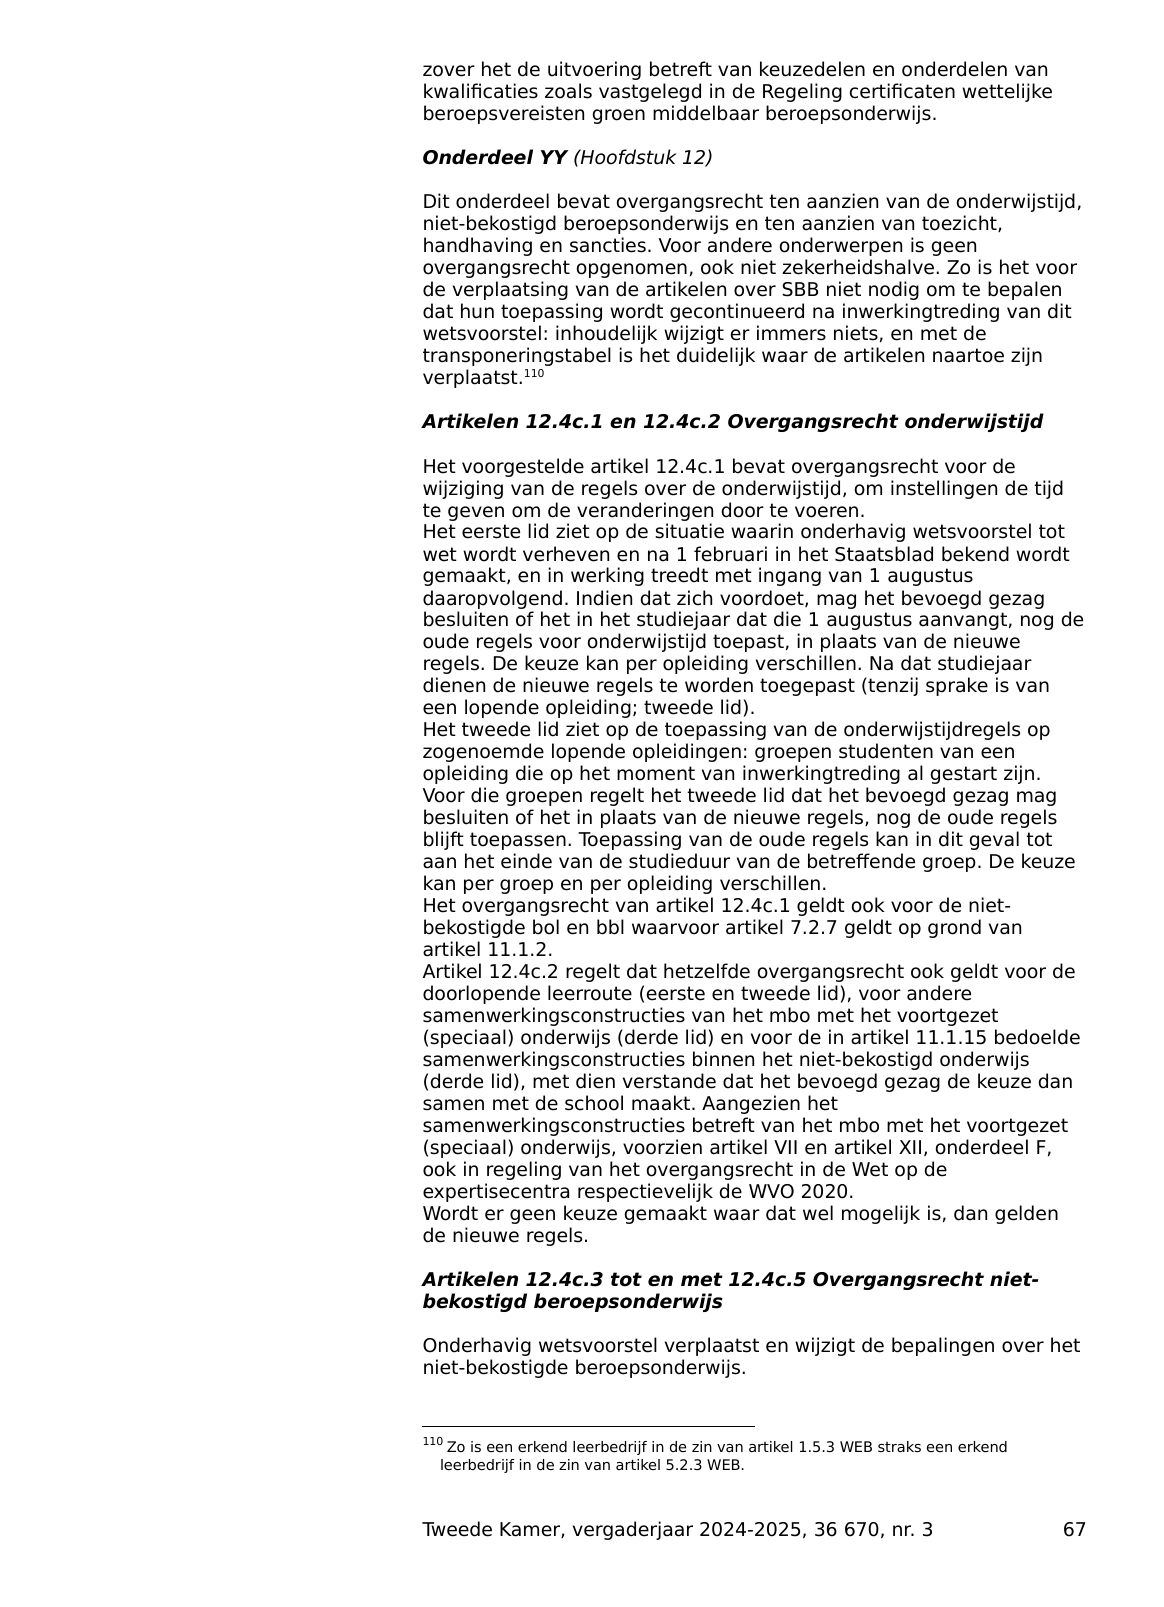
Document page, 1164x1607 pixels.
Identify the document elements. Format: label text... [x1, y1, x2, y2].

text Het eerste lid ziet op de situatie waarin onderhavig wetsvoorstel tot wet wordt verheven en na 1 februari in het Staatsblad bekend wordt gemaakt, en in werking treedt met ingang van 1 augustus daaropvolgend. Indien dat zich voordoet, mag het bevoegd gezag besluiten of het in het studiejaar dat die 1 augustus aanvangt, nog de oude regels voor onderwijstijd toepast, in plaats van de nieuwe regels. De keuze kan per opleiding verschillen. Na dat studiejaar dienen de nieuwe regels te worden toegepast (tenzij sprake is van een lopende opleiding; tweede lid). [422, 521, 1087, 719]
text zover het de uitvoering betreft van keuzedelen en onderdelen van kwalificaties zoals vastgelegd in de Regeling certificaten wettelijke beroepsvereisten groen middelbaar beroepsonderwijs. [422, 59, 1087, 125]
text Het voorgestelde artikel 12.4c.1 bevat overgangsrecht voor de wijziging van de regels over de onderwijstijd, om instellingen de tijd te geven om de veranderingen door te voeren. [422, 456, 1087, 521]
text Dit onderdeel bevat overgangsrecht ten aanzien van de onderwijstijd, niet-bekostigd beroepsonderwijs en ten aanzien van toezicht, handhaving en sancties. Voor andere onderwerpen is geen overgangsrecht opgenomen, ook niet zekerheidshalve. Zo is het voor de verplaatsing van de artikelen over SBB niet nodig om te bepalen dat hun toepassing wordt gecontinueerd na inwerkingtreding van dit wetsvoorstel: inhoudelijk wijzigt er immers niets, en met de transponeringstabel is het duidelijk waar de artikelen naartoe zijn verplaatst. [422, 191, 1087, 389]
text Artikel 12.4c.2 regelt dat hetzelfde overgangsrecht ook geldt voor de doorlopende leerroute (eerste en tweede lid), voor andere samenwerkingsconstructies van het mbo met het voortgezet (speciaal) onderwijs (derde lid) en voor de in artikel 11.1.15 bedoelde samenwerkingsconstructies binnen het niet-bekostigd onderwijs (derde lid), met dien verstande dat het bevoegd gezag de keuze dan samen met de school maakt. Aangezien het samenwerkingsconstructies betreft van het mbo met het voortgezet (speciaal) onderwijs, voorzien artikel VII en artikel XII, onderdeel F, ook in regeling van het overgangsrecht in de Wet op de expertisecentra respectievelijk de WVO 2020. [422, 961, 1087, 1203]
text Onderhavig wetsvoorstel verplaatst en wijzigt de bepalingen over het niet-bekostigde beroepsonderwijs. [422, 1335, 1087, 1379]
subtitle Artikelen 12.4c.1 en 12.4c.2 Overgangsrecht onderwijstijd [422, 411, 1087, 433]
text Zo is een erkend leerbedrijf in de zin van artikel 1.5.3 WEB straks een erkend leerbedrijf in de zin van artikel 5.2.3 WEB. [422, 1435, 1087, 1474]
text Het overgangsrecht van artikel 12.4c.1 geldt ook voor de niet-bekostigde bol en bbl waarvoor artikel 7.2.7 geldt op grond van artikel 11.1.2. [422, 895, 1087, 961]
subtitle Artikelen 12.4c.3 tot en met 12.4c.5 Overgangsrecht niet-bekostigd beroepsonderwijs [422, 1269, 1087, 1313]
text Wordt er geen keuze gemaakt waar dat wel mogelijk is, dan gelden de nieuwe regels. [422, 1203, 1087, 1247]
text Het tweede lid ziet op de toepassing van de onderwijstijdregels op zogenoemde lopende opleidingen: groepen studenten van een opleiding die op het moment van inwerkingtreding al gestart zijn. Voor die groepen regelt het tweede lid dat het bevoegd gezag mag besluiten of het in plaats van de nieuwe regels, nog de oude regels blijft toepassen. Toepassing van de oude regels kan in dit geval tot aan het einde van de studieduur van de betreffende groep. De keuze kan per groep en per opleiding verschillen. [422, 719, 1087, 895]
subtitle Onderdeel YY (Hoofdstuk 12) [422, 147, 1087, 169]
